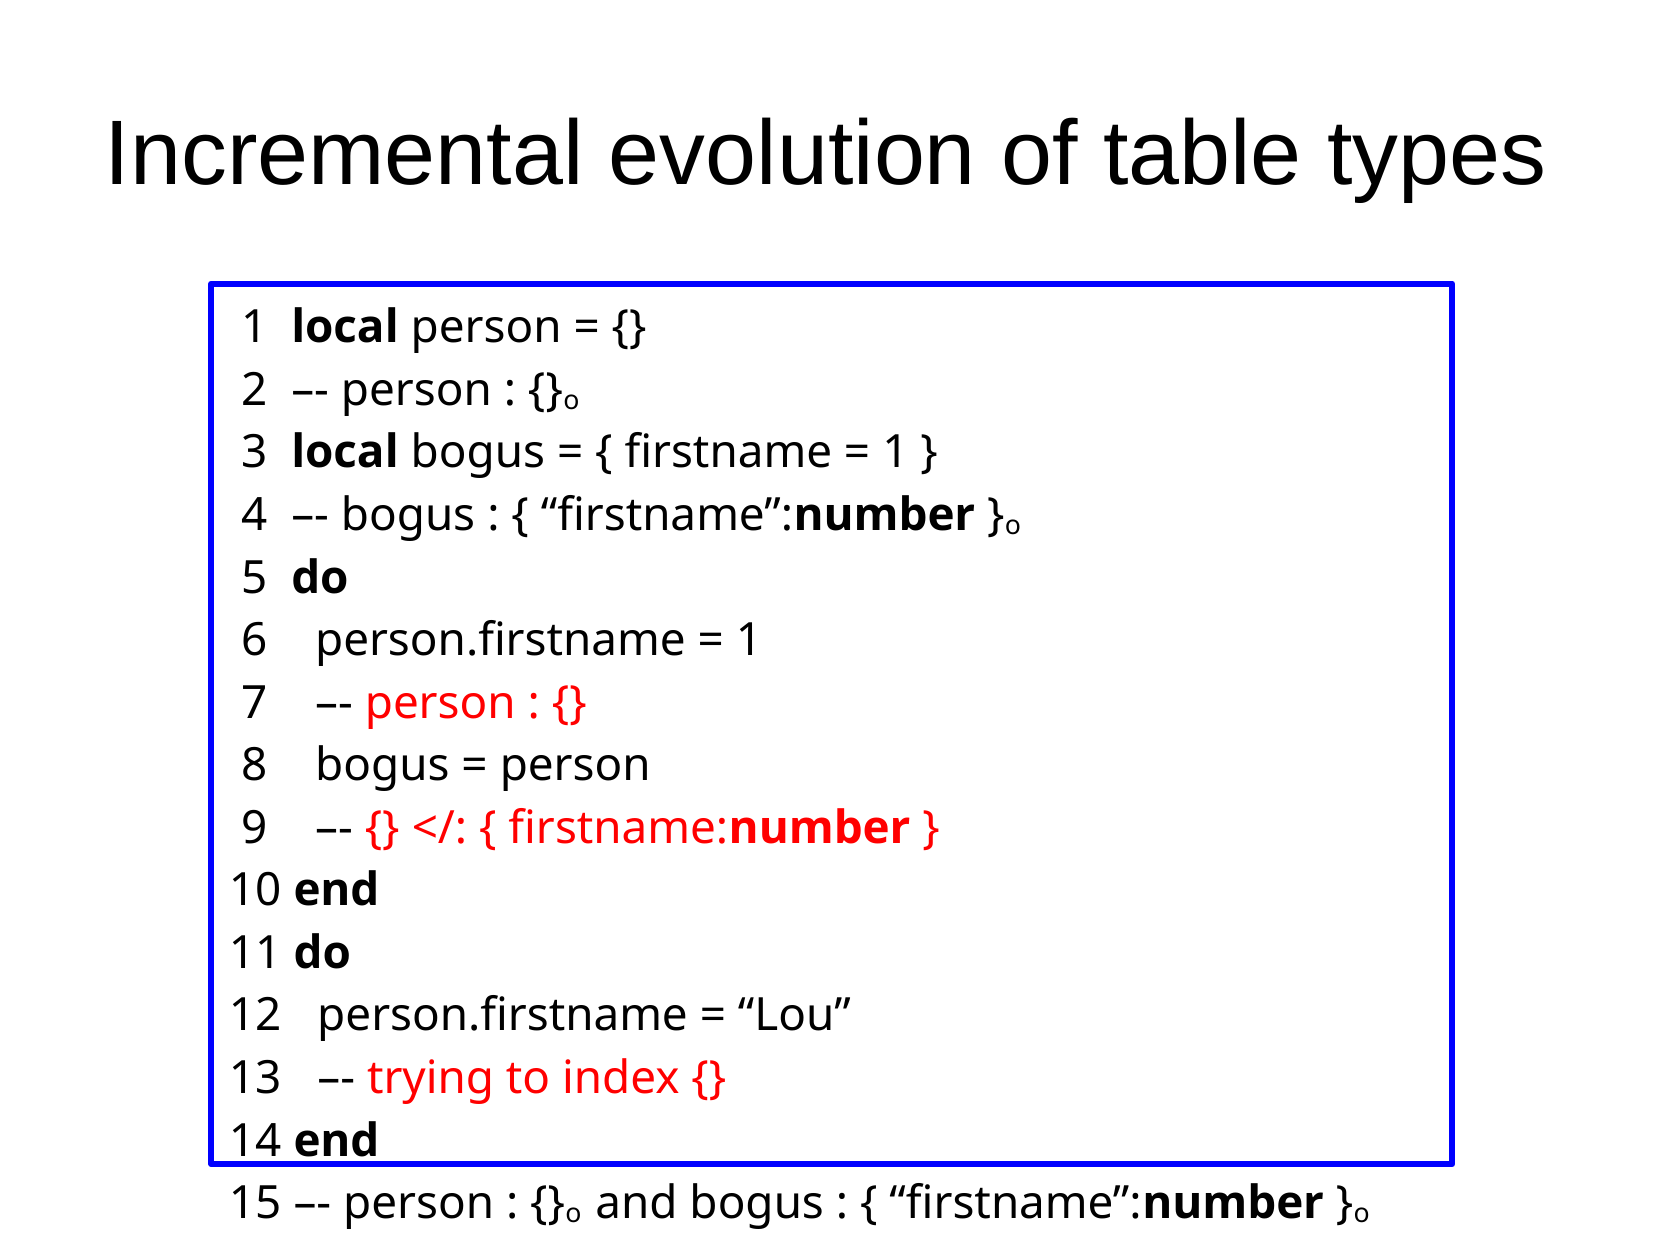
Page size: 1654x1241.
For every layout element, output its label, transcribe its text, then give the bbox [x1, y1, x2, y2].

text_box 1 local person = {} 2 –- person : {}o 3 local bogus = { firstname = 1 } 4 –- bogus : { “firstname”:number }o 5 do 6 person.firstname = 1 7 –- person : {} 8 bogus = person 9 –- {} </: { firstname:number } 10 end 11 do 12 person.firstname = “Lou” 13 –- trying to index {} 14 end 15 –- person : {}o and bogus : { “firstname”:number }o [211, 283, 1453, 1165]
title Incremental evolution of table types [82, 49, 1571, 257]
